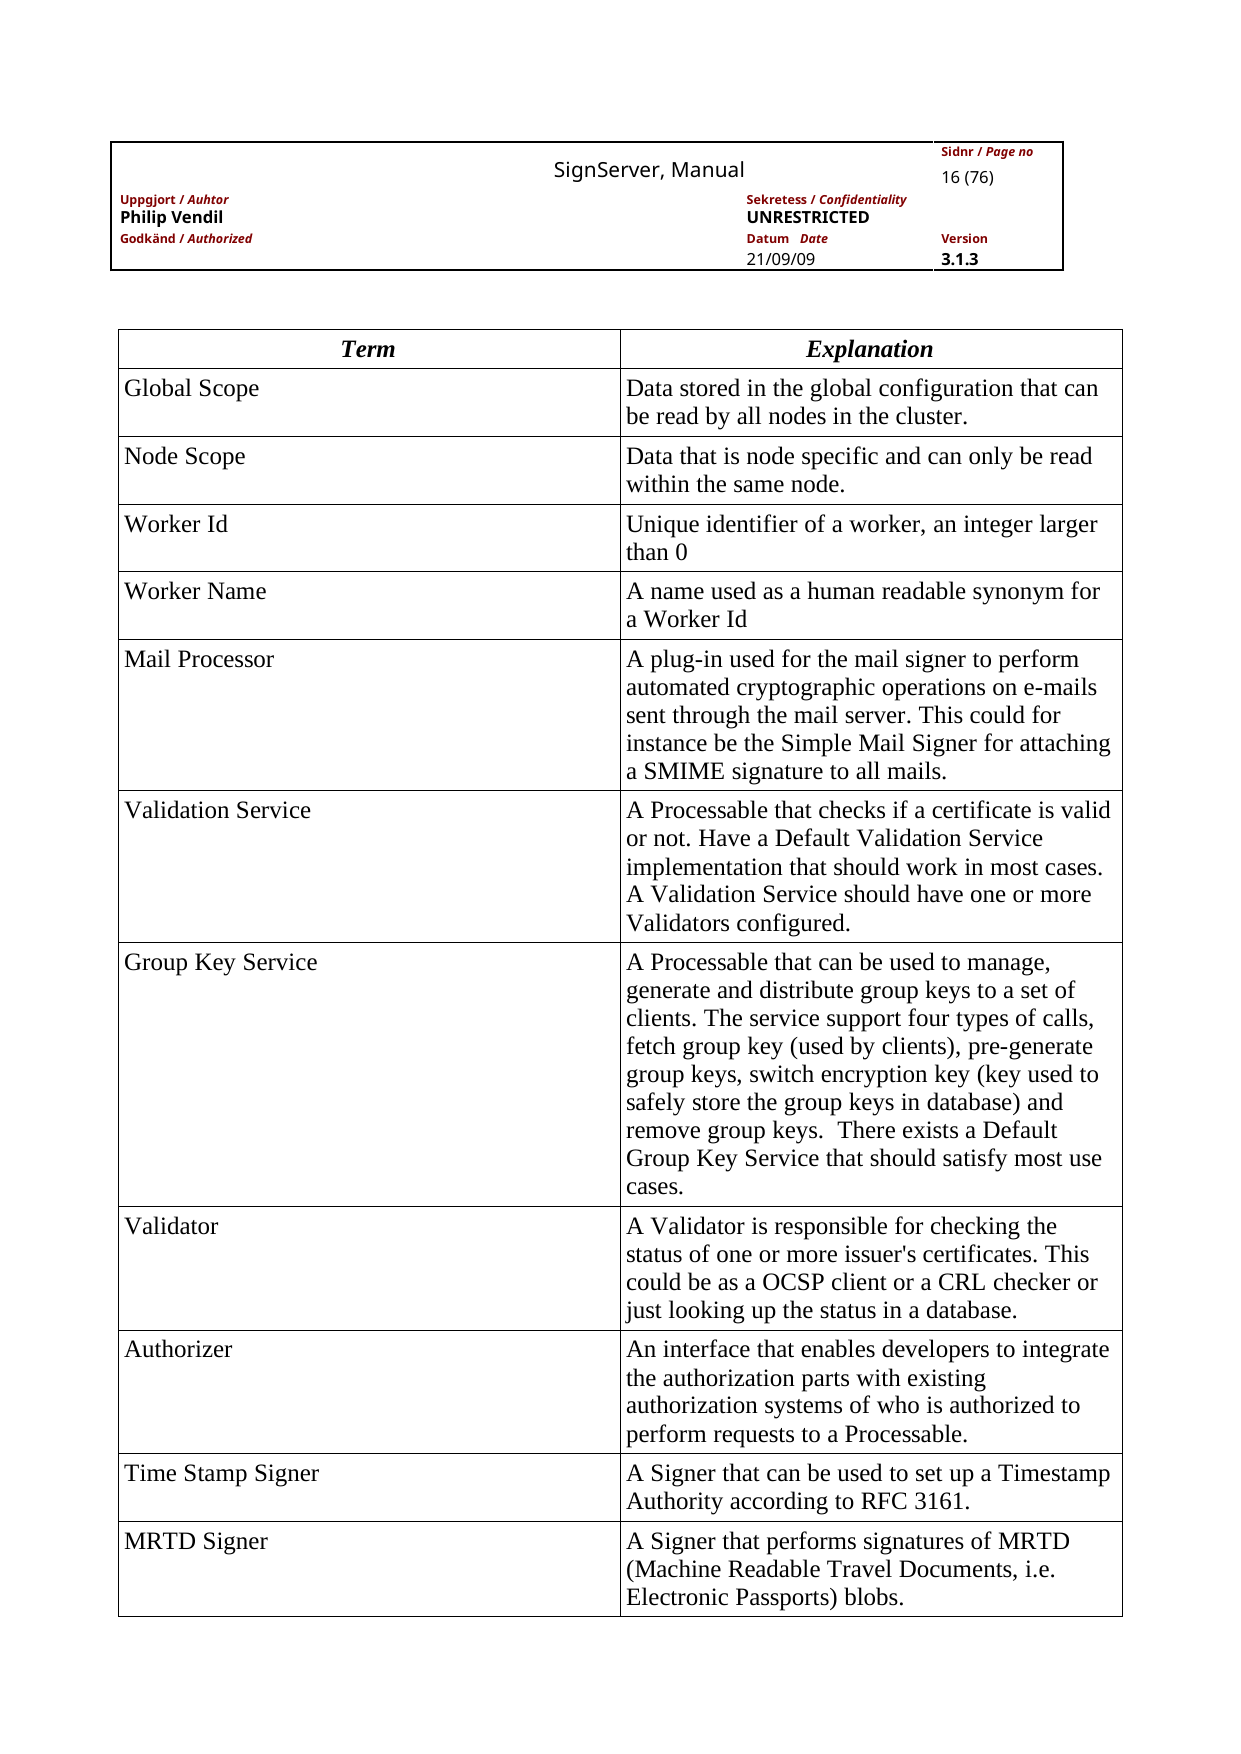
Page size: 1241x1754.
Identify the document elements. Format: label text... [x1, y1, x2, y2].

table_cell A Validator is responsible for checking the status of one or more issuer's certificates. This could be as a OCSP client or a CRL checker or just looking up the status in a database. [621, 1207, 1122, 1330]
table_cell Authorizer [119, 1331, 620, 1453]
table_cell Data that is node specific and can only be read within the same node. [621, 437, 1122, 504]
table_cell MRTD Signer [119, 1522, 620, 1616]
table_cell A Signer that performs signatures of MRTD (Machine Readable Travel Documents, i.e. Electronic Passports) blobs. [621, 1522, 1122, 1616]
table_cell Time Stamp Signer [119, 1454, 620, 1521]
table_cell Node Scope [119, 437, 620, 504]
table_cell An interface that enables developers to integrate the authorization parts with existing authorization systems of who is authorized to perform requests to a Processable. [621, 1331, 1122, 1453]
table_header Term [119, 330, 620, 368]
table_cell A Signer that can be used to set up a Timestamp Authority according to RFC 3161. [621, 1454, 1122, 1521]
table_cell Worker Name [119, 572, 620, 639]
table_cell Validation Service [119, 791, 620, 942]
table_cell Worker Id [119, 505, 620, 571]
table_cell A Processable that checks if a certificate is valid or not. Have a Default Validation Service implementation that should work in most cases. A Validation Service should have one or more Validators configured. [621, 791, 1122, 942]
table_cell Unique identifier of a worker, an integer larger than 0 [621, 505, 1122, 571]
table_cell A name used as a human readable synonym for a Worker Id [621, 572, 1122, 639]
table_cell Global Scope [119, 369, 620, 436]
table_cell Group Key Service [119, 943, 620, 1206]
table_cell A Processable that can be used to manage, generate and distribute group keys to a set of clients. The service support four types of calls, fetch group key (used by clients), pre-generate group keys, switch encryption key (key used to safely store the group keys in database) and remove group keys. There exists a Default Group Key Service that should satisfy most use cases. [621, 943, 1122, 1206]
table_header Explanation [621, 330, 1122, 368]
table_cell Validator [119, 1207, 620, 1330]
table_cell Mail Processor [119, 640, 620, 790]
table_cell Data stored in the global configuration that can be read by all nodes in the cluster. [621, 369, 1122, 436]
table_cell A plug-in used for the mail signer to perform automated cryptographic operations on e-mails sent through the mail server. This could for instance be the Simple Mail Signer for attaching a SMIME signature to all mails. [621, 640, 1122, 790]
